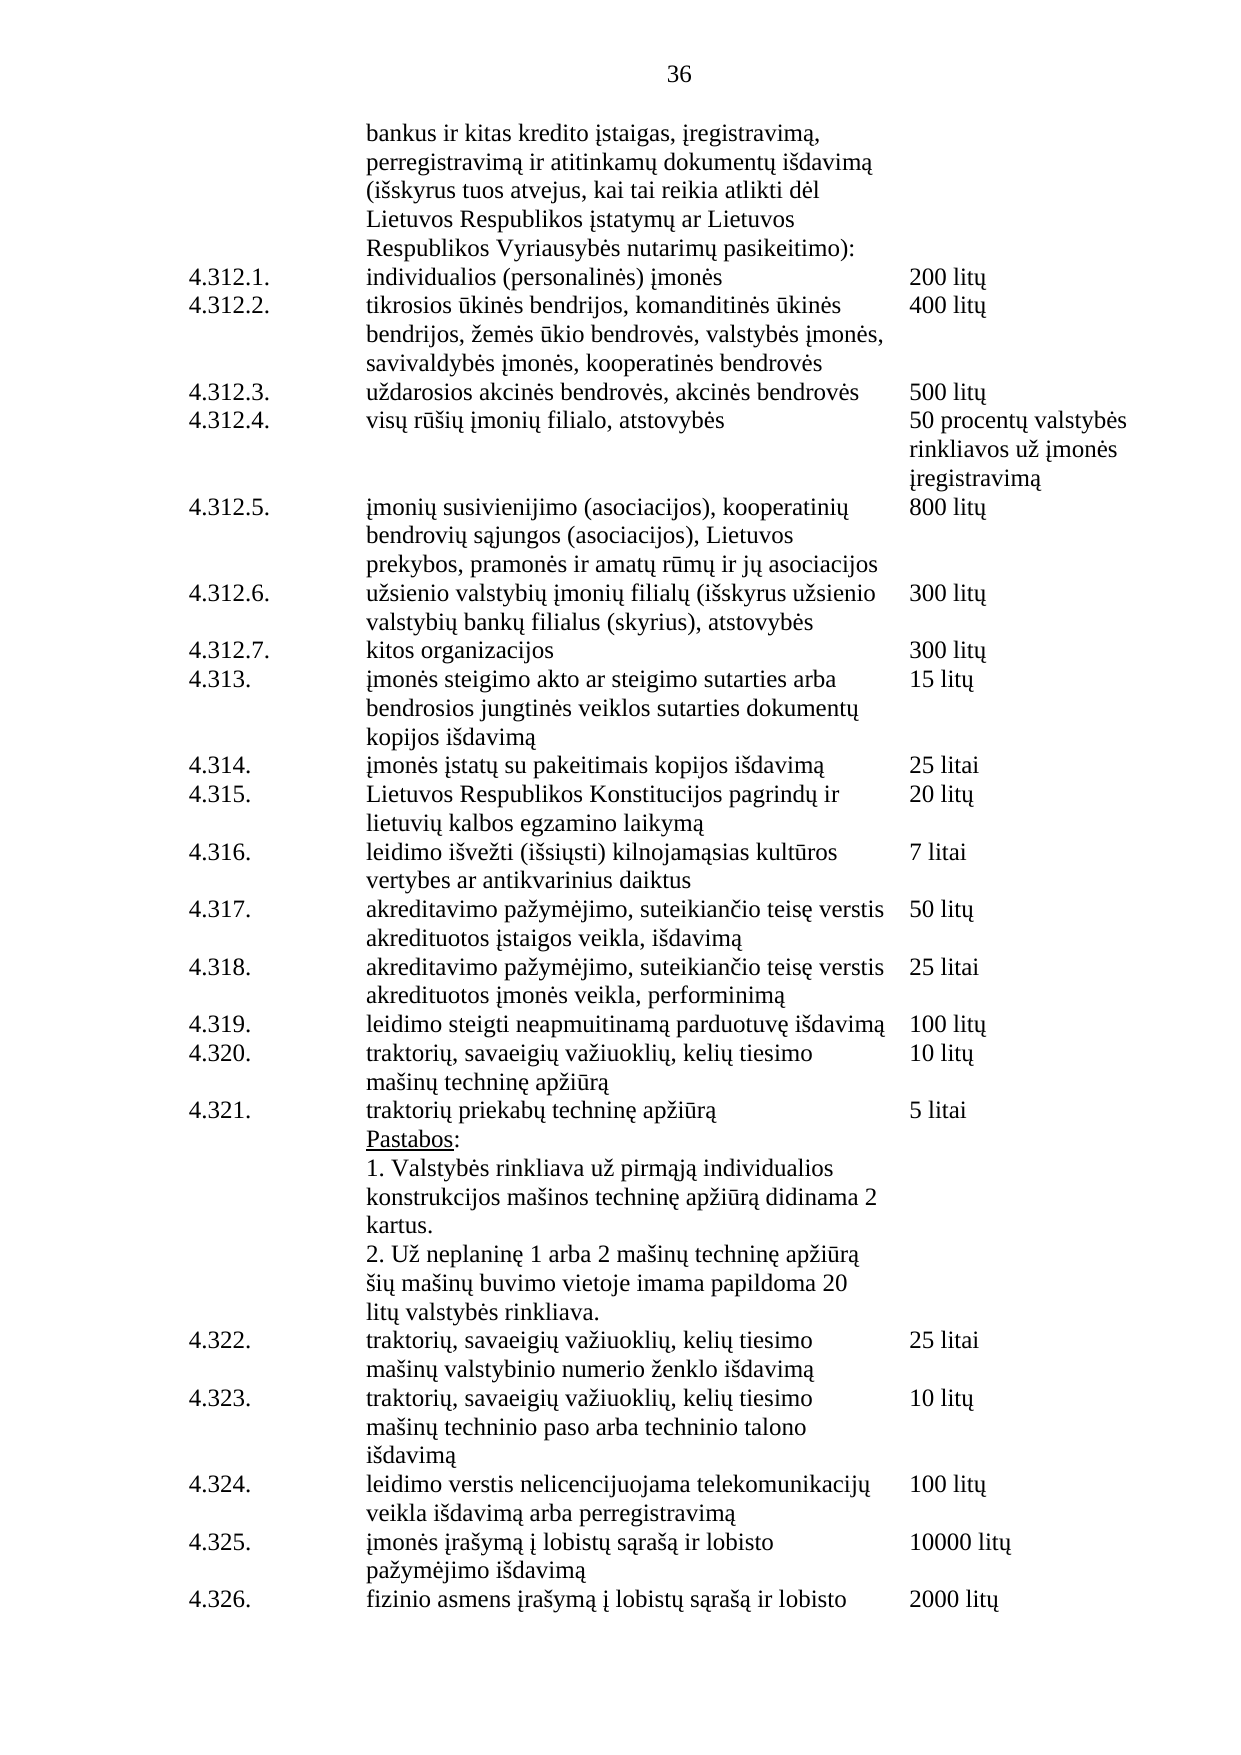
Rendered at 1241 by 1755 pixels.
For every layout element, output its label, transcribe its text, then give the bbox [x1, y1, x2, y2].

table_cell 4.312.6. [177, 578, 354, 636]
table_cell [1168, 578, 1176, 636]
table_cell įmonių susivienijimo (asociacijos), kooperatinių bendrovių sąjungos (asociacijos), Lietuvos prekybos, pramonės ir amatų rūmų ir jų asociacijos [355, 492, 898, 578]
table_cell [1176, 1239, 1181, 1326]
table_cell 4.312.1. [177, 262, 354, 291]
table_cell įmonės įstatų su pakeitimais kopijos išdavimą [355, 751, 898, 779]
table_cell [1176, 1153, 1181, 1239]
table_cell traktorių, savaeigių važiuoklių, kelių tiesimo mašinų techninio paso arba techninio talono išdavimą [355, 1383, 898, 1469]
table_cell [1168, 291, 1176, 377]
table_cell 10 litų [898, 1383, 1168, 1469]
table_cell [1176, 291, 1181, 377]
table_cell [1176, 664, 1181, 751]
table_cell [1176, 492, 1181, 578]
table_cell akreditavimo pažymėjimo, suteikiančio teisę verstis akredituotos įmonės veikla, performinimą [355, 952, 898, 1009]
table_cell 4.312.7. [177, 636, 354, 664]
table_cell 4.322. [177, 1326, 354, 1383]
table_cell [1168, 1326, 1176, 1383]
table_cell 400 litų [898, 291, 1168, 377]
table_cell [1176, 118, 1181, 262]
table_cell [1168, 1239, 1176, 1326]
table_cell 4.314. [177, 751, 354, 779]
table_cell [1176, 1326, 1181, 1383]
table_cell 4.323. [177, 1383, 354, 1469]
table_cell 25 litai [898, 751, 1168, 779]
table_cell [898, 1124, 1168, 1153]
table_cell [1176, 1469, 1181, 1527]
table_cell 5 litai [898, 1096, 1168, 1124]
table_cell [898, 1153, 1168, 1239]
table_cell [1168, 779, 1176, 837]
table_cell [1168, 664, 1176, 751]
table_cell [177, 1153, 354, 1239]
table_cell 4.316. [177, 837, 354, 894]
table_cell 2000 litų [898, 1584, 1168, 1613]
table_cell [1168, 1469, 1176, 1527]
table_cell 50 litų [898, 894, 1168, 952]
table_cell uždarosios akcinės bendrovės, akcinės bendrovės [355, 377, 898, 406]
table_cell 4.312.5. [177, 492, 354, 578]
table_cell [1176, 1383, 1181, 1469]
table_cell 7 litai [898, 837, 1168, 894]
table_cell [1168, 1096, 1176, 1124]
table_cell 25 litai [898, 952, 1168, 1009]
table_cell užsienio valstybių įmonių filialų (išskyrus užsienio valstybių bankų filialus (skyrius), atstovybės [355, 578, 898, 636]
table_cell 4.312.2. [177, 291, 354, 377]
table_cell 800 litų [898, 492, 1168, 578]
table_cell [1176, 1584, 1181, 1613]
table_cell kitos organizacijos [355, 636, 898, 664]
table_cell [1168, 262, 1176, 291]
table_cell 200 litų [898, 262, 1168, 291]
table_cell [1176, 1124, 1181, 1153]
table_cell individualios (personalinės) įmonės [355, 262, 898, 291]
table_cell 2. Už neplaninę 1 arba 2 mašinų techninę apžiūrą šių mašinų buvimo vietoje imama papildoma 20 litų valstybės rinkliava. [355, 1239, 898, 1326]
table_cell [1176, 1527, 1181, 1584]
table_cell Lietuvos Respublikos Konstitucijos pagrindų ir lietuvių kalbos egzamino laikymą [355, 779, 898, 837]
table_cell [1176, 1038, 1181, 1096]
table_cell traktorių, savaeigių važiuoklių, kelių tiesimo mašinų techninę apžiūrą [355, 1038, 898, 1096]
table_cell 300 litų [898, 578, 1168, 636]
table_cell [1176, 262, 1181, 291]
table_cell [1168, 1584, 1176, 1613]
table_cell 4.326. [177, 1584, 354, 1613]
table_cell [1176, 406, 1181, 492]
table_cell bankus ir kitas kredito įstaigas, įregistravimą, perregistravimą ir atitinkamų dokumentų išdavimą (išskyrus tuos atvejus, kai tai reikia atlikti dėl Lietuvos Respublikos įstatymų ar Lietuvos Respublikos Vyriausybės nutarimų pasikeitimo): [355, 118, 898, 262]
table_cell 4.318. [177, 952, 354, 1009]
table_cell įmonės įrašymą į lobistų sąrašą ir lobisto pažymėjimo išdavimą [355, 1527, 898, 1584]
table_cell tikrosios ūkinės bendrijos, komanditinės ūkinės bendrijos, žemės ūkio bendrovės, valstybės įmonės, savivaldybės įmonės, kooperatinės bendrovės [355, 291, 898, 377]
table_cell leidimo išvežti (išsiųsti) kilnojamąsias kultūros vertybes ar antikvarinius daiktus [355, 837, 898, 894]
table_cell 4.312.4. [177, 406, 354, 492]
table_cell [1176, 1009, 1181, 1038]
table_cell akreditavimo pažymėjimo, suteikiančio teisę verstis akredituotos įstaigos veikla, išdavimą [355, 894, 898, 952]
table_cell [1176, 952, 1181, 1009]
table_cell [898, 1239, 1168, 1326]
table_cell leidimo verstis nelicencijuojama telekomunikacijų veikla išdavimą arba perregistravimą [355, 1469, 898, 1527]
table_cell 4.313. [177, 664, 354, 751]
table_cell [1176, 779, 1181, 837]
table_cell 100 litų [898, 1009, 1168, 1038]
table_cell [1168, 492, 1176, 578]
table_cell 300 litų [898, 636, 1168, 664]
table_cell 25 litai [898, 1326, 1168, 1383]
table_cell [1168, 377, 1176, 406]
table_cell 500 litų [898, 377, 1168, 406]
table_cell [177, 1124, 354, 1153]
table_cell leidimo steigti neapmuitinamą parduotuvę išdavimą [355, 1009, 898, 1038]
table_cell 1. Valstybės rinkliava už pirmąją individualios konstrukcijos mašinos techninę apžiūrą didinama 2 kartus. [355, 1153, 898, 1239]
table_cell [1176, 751, 1181, 779]
table_cell [898, 118, 1168, 262]
table_cell [1168, 894, 1176, 952]
table_cell [1168, 1527, 1176, 1584]
table_cell [1168, 1009, 1176, 1038]
table_cell 15 litų [898, 664, 1168, 751]
table_cell [1176, 894, 1181, 952]
table_cell 4.324. [177, 1469, 354, 1527]
table_cell [1176, 377, 1181, 406]
table_cell [177, 1239, 354, 1326]
table_cell 100 litų [898, 1469, 1168, 1527]
table_cell [177, 118, 354, 262]
table_cell 4.319. [177, 1009, 354, 1038]
table_cell [1176, 636, 1181, 664]
table_cell 4.320. [177, 1038, 354, 1096]
table_cell [1168, 406, 1176, 492]
table_cell 10000 litų [898, 1527, 1168, 1584]
table_cell visų rūšių įmonių filialo, atstovybės [355, 406, 898, 492]
table_cell [1176, 1096, 1181, 1124]
table_cell fizinio asmens įrašymą į lobistų sąrašą ir lobisto [355, 1584, 898, 1613]
table_cell [1168, 636, 1176, 664]
table_cell 4.321. [177, 1096, 354, 1124]
table_cell [1168, 837, 1176, 894]
table_cell traktorių, savaeigių važiuoklių, kelių tiesimo mašinų valstybinio numerio ženklo išdavimą [355, 1326, 898, 1383]
table_cell [1168, 1124, 1176, 1153]
table_cell įmonės steigimo akto ar steigimo sutarties arba bendrosios jungtinės veiklos sutarties dokumentų kopijos išdavimą [355, 664, 898, 751]
table_cell 20 litų [898, 779, 1168, 837]
table_cell 4.317. [177, 894, 354, 952]
table_cell [1176, 578, 1181, 636]
table_cell 50 procentų valstybės rinkliavos už įmonės įregistravimą [898, 406, 1168, 492]
table_cell 10 litų [898, 1038, 1168, 1096]
table_cell traktorių priekabų techninę apžiūrą [355, 1096, 898, 1124]
table_cell [1168, 118, 1176, 262]
table_cell [1176, 837, 1181, 894]
table_cell 4.315. [177, 779, 354, 837]
table_cell 4.325. [177, 1527, 354, 1584]
table_cell [1168, 1153, 1176, 1239]
table_cell [1168, 952, 1176, 1009]
table_cell [1168, 1383, 1176, 1469]
table_cell 4.312.3. [177, 377, 354, 406]
table_cell [1168, 751, 1176, 779]
table_cell Pastabos: [355, 1124, 898, 1153]
table_cell [1168, 1038, 1176, 1096]
